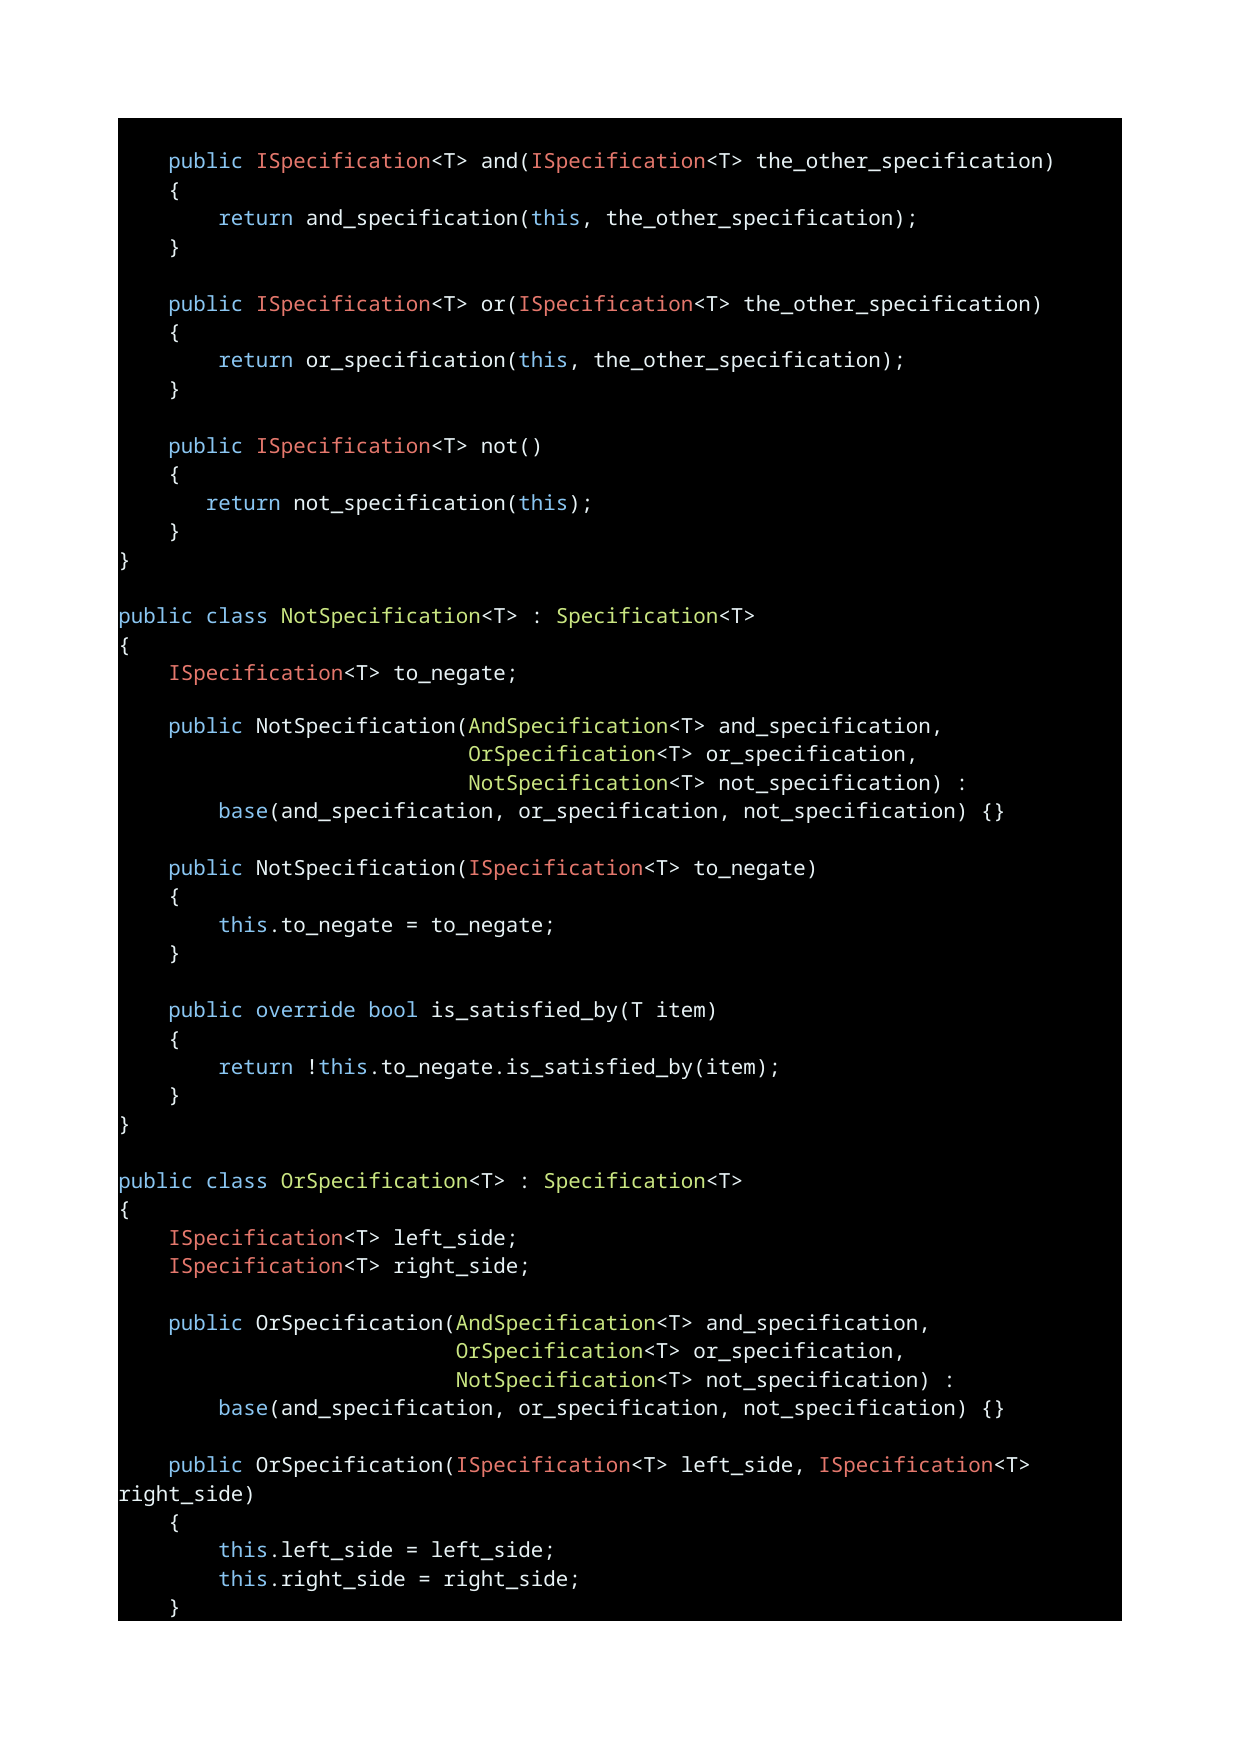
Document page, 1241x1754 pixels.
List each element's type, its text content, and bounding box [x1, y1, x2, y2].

text public override bool is_satisfied_by(T item) [118, 995, 1122, 1024]
text { [118, 1024, 1122, 1052]
text public class OrSpecification<T> : Specification<T> [118, 1166, 1122, 1194]
text NotSpecification<T> not_specification) : [118, 1365, 1122, 1393]
text { [118, 1507, 1122, 1536]
text public OrSpecification(ISpecification<T> left_side, ISpecification<T> right_side) [118, 1450, 1122, 1507]
text return !this.to_negate.is_satisfied_by(item); [118, 1052, 1122, 1081]
text } [118, 938, 1122, 967]
text } [118, 545, 1122, 573]
text } [118, 1081, 1122, 1109]
text base(and_specification, or_specification, not_specification) {} [118, 1393, 1122, 1422]
text this.left_side = left_side; [118, 1536, 1122, 1564]
text OrSpecification<T> or_specification, [118, 1337, 1122, 1365]
text return not_specification(this); [118, 488, 1122, 516]
text } [118, 232, 1122, 260]
text { [118, 1194, 1122, 1223]
text { [118, 630, 1122, 658]
text { [118, 175, 1122, 203]
text public ISpecification<T> not() [118, 431, 1122, 459]
text public ISpecification<T> and(ISpecification<T> the_other_specification) [118, 147, 1122, 175]
text { [118, 459, 1122, 488]
text base(and_specification, or_specification, not_specification) {} [118, 796, 1122, 825]
text public class NotSpecification<T> : Specification<T> [118, 602, 1122, 630]
text return or_specification(this, the_other_specification); [118, 346, 1122, 374]
text NotSpecification<T> not_specification) : [118, 768, 1122, 796]
text return and_specification(this, the_other_specification); [118, 203, 1122, 232]
text ISpecification<T> left_side; [118, 1223, 1122, 1251]
text } [118, 516, 1122, 545]
text } [118, 1109, 1122, 1137]
text { [118, 882, 1122, 910]
text ISpecification<T> right_side; [118, 1251, 1122, 1280]
text public NotSpecification(AndSpecification<T> and_specification, [118, 711, 1122, 739]
text this.to_negate = to_negate; [118, 910, 1122, 938]
text } [118, 374, 1122, 402]
text this.right_side = right_side; [118, 1564, 1122, 1592]
text OrSpecification<T> or_specification, [118, 739, 1122, 768]
text ISpecification<T> to_negate; [118, 658, 1122, 687]
text { [118, 317, 1122, 346]
text } [118, 1592, 1122, 1621]
text public NotSpecification(ISpecification<T> to_negate) [118, 853, 1122, 882]
text public OrSpecification(AndSpecification<T> and_specification, [118, 1308, 1122, 1337]
text public ISpecification<T> or(ISpecification<T> the_other_specification) [118, 289, 1122, 317]
